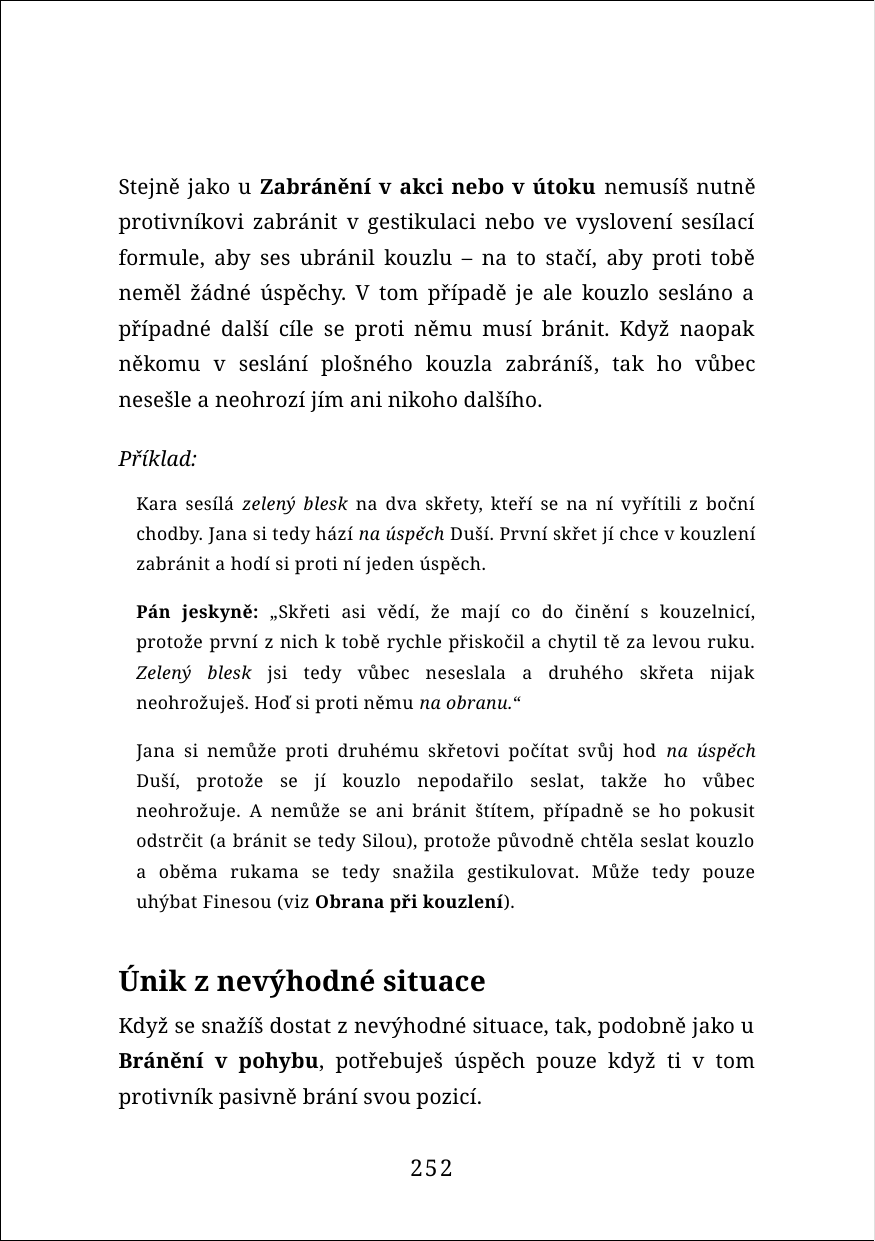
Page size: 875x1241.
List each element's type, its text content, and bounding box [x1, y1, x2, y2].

text Stejně jako u Zabránění v akci nebo v útoku nemusíš nutně protivníkovi zabránit v gestikulaci nebo ve vyslovení sesílací formule, aby ses ubránil kouzlu – na to stačí, aby proti tobě neměl žádné úspěchy. V tom případě je ale kouzlo sesláno a případné další cíle se proti němu musí bránit. Když naopak někomu v seslání plošného kouzla zabráníš, tak ho vůbec nesešle a neohrozí jím ani nikoho dalšího. [118, 172, 756, 413]
text Pán jeskyně: „Skřeti asi vědí, že mají co do činění s kouzelnicí, protože první z nich k tobě rychle přiskočil a chytil tě za levou ruku. Zelený blesk jsi tedy vůbec neseslala a druhého skřeta nijak neohrožuješ. Hoď si proti němu na obranu.“ [136, 600, 756, 714]
text Kara sesílá zelený blesk na dva skřety, kteří se na ní vyřítili z boční chodby. Jana si tedy hází na úspěch Duší. První skřet jí chce v kouzlení zabránit a hodí si proti ní jeden úspěch. [136, 491, 756, 576]
text Když se snažíš dostat z nevýhodné situace, tak, podobně jako u Bránění v pohybu, potřebuješ úspěch pouze když ti v tom protivník pasivně brání svou pozicí. [118, 1011, 756, 1110]
text Jana si nemůže proti druhému skřetovi počítat svůj hod na úspěch Duší, protože se jí kouzlo nepodařilo seslat, takže ho vůbec neohrožuje. A nemůže se ani bránit štítem, případně se ho pokusit odstrčit (a bránit se tedy Silou), protože původně chtěla seslat kouzlo a oběma rukama se tedy snažila gestikulovat. Může tedy pouze uhýbat Finesou (viz Obrana při kouzlení). [136, 738, 756, 913]
subtitle Únik z nevýhodné situace [118, 961, 756, 999]
text Příklad: [118, 444, 756, 472]
